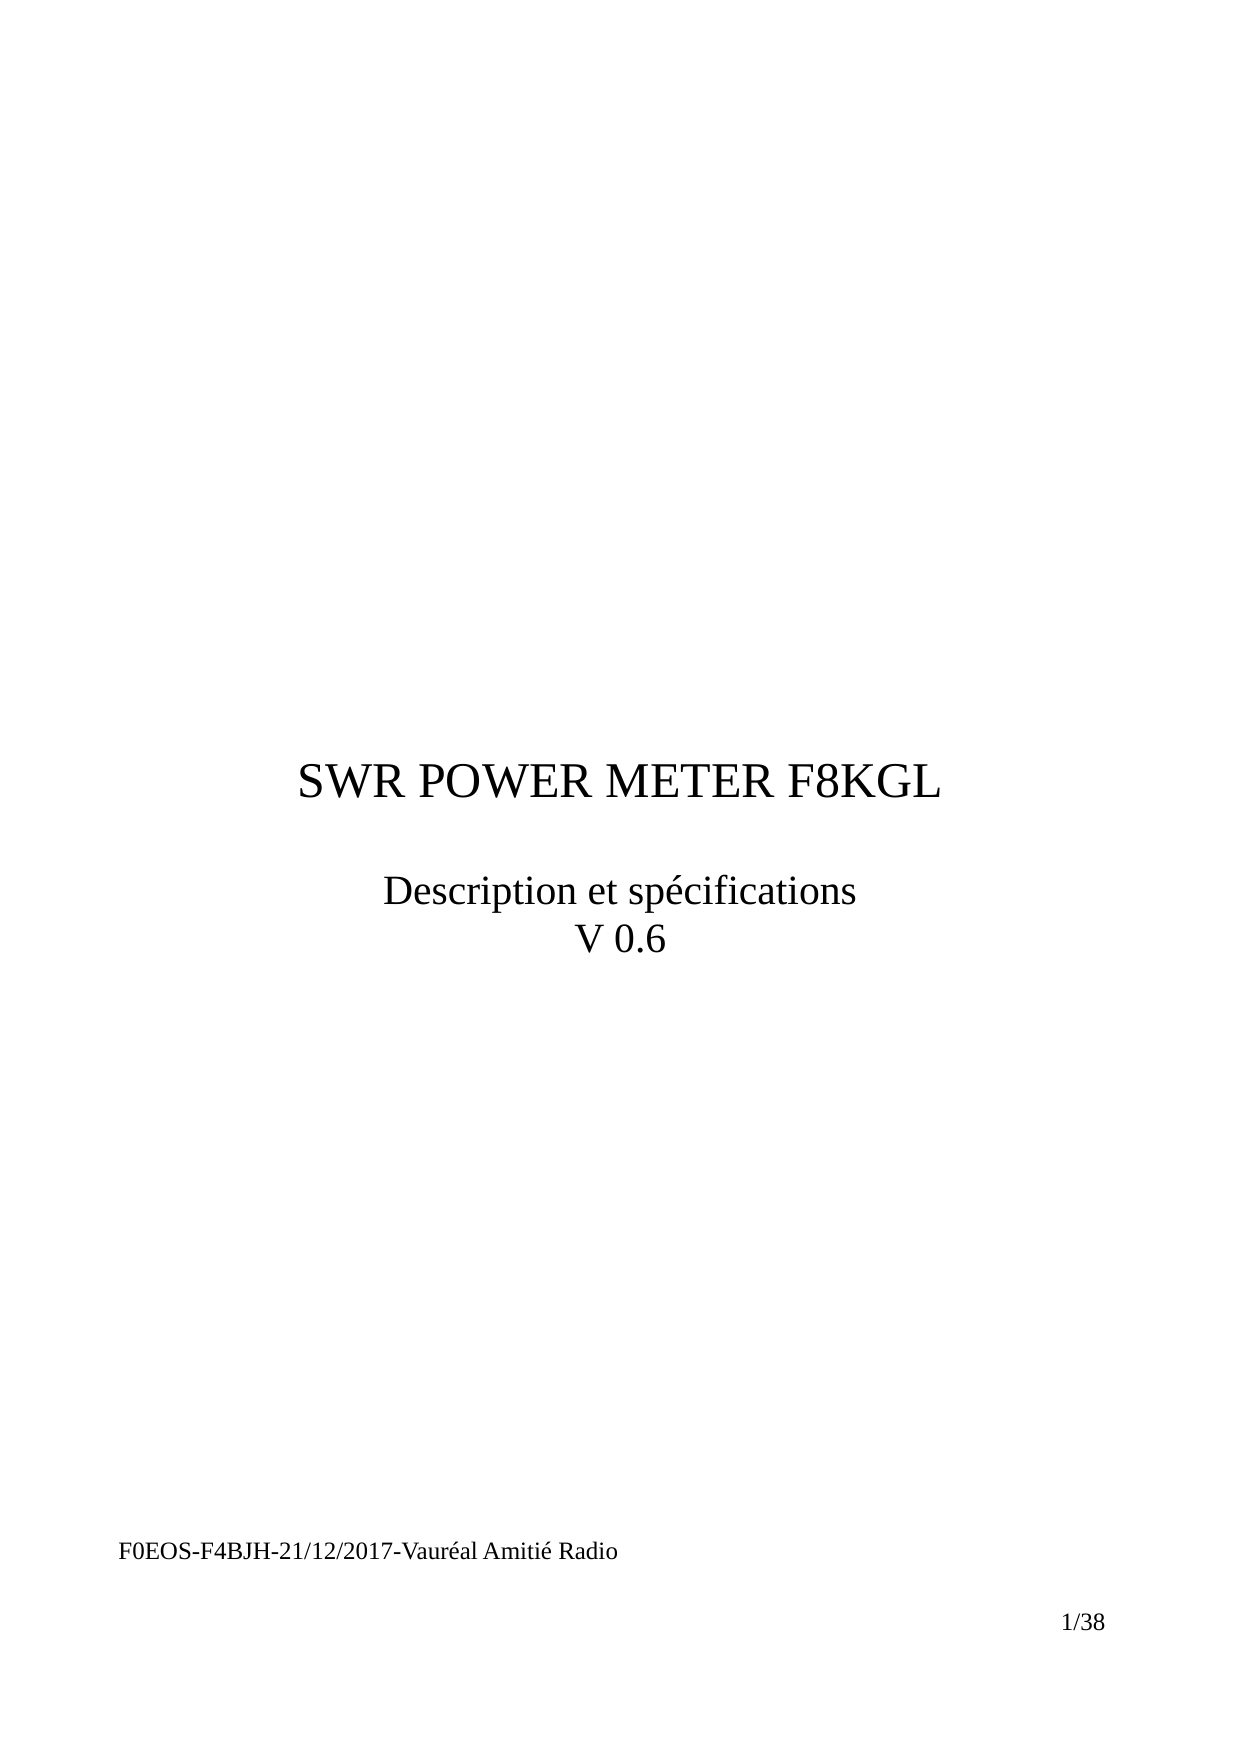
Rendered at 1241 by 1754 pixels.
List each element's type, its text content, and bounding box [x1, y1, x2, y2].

text F0EOS-F4BJH-21/12/2017-Vauréal Amitié Radio [118, 1536, 1122, 1565]
text Description et spécifications [118, 866, 1122, 913]
text SWR POWER METER F8KGL [118, 751, 1122, 808]
text V 0.6 [118, 913, 1122, 961]
